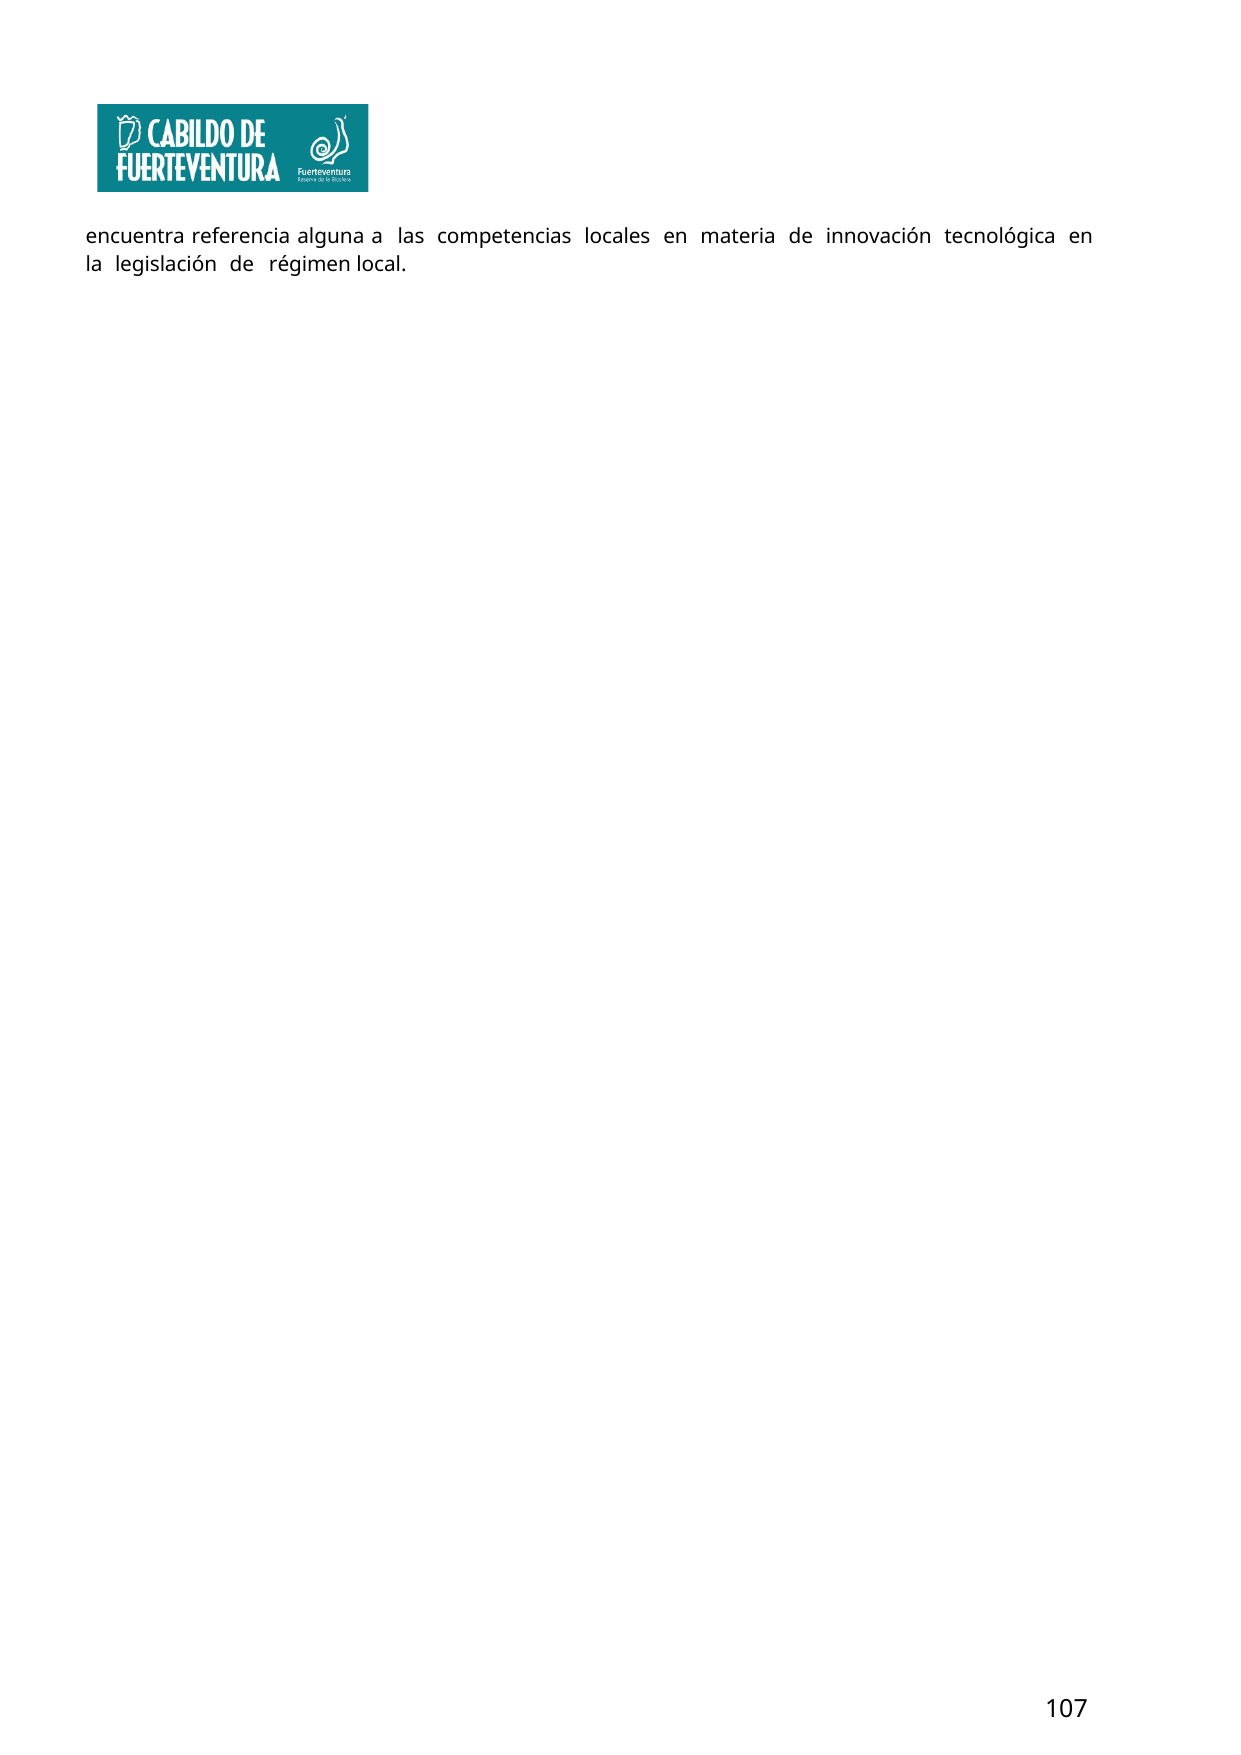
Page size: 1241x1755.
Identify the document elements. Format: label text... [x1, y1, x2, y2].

text encuentra referencia alguna a las competencias locales en materia de innovación tecnológica en la legislación de régimen local. [85, 221, 1093, 278]
